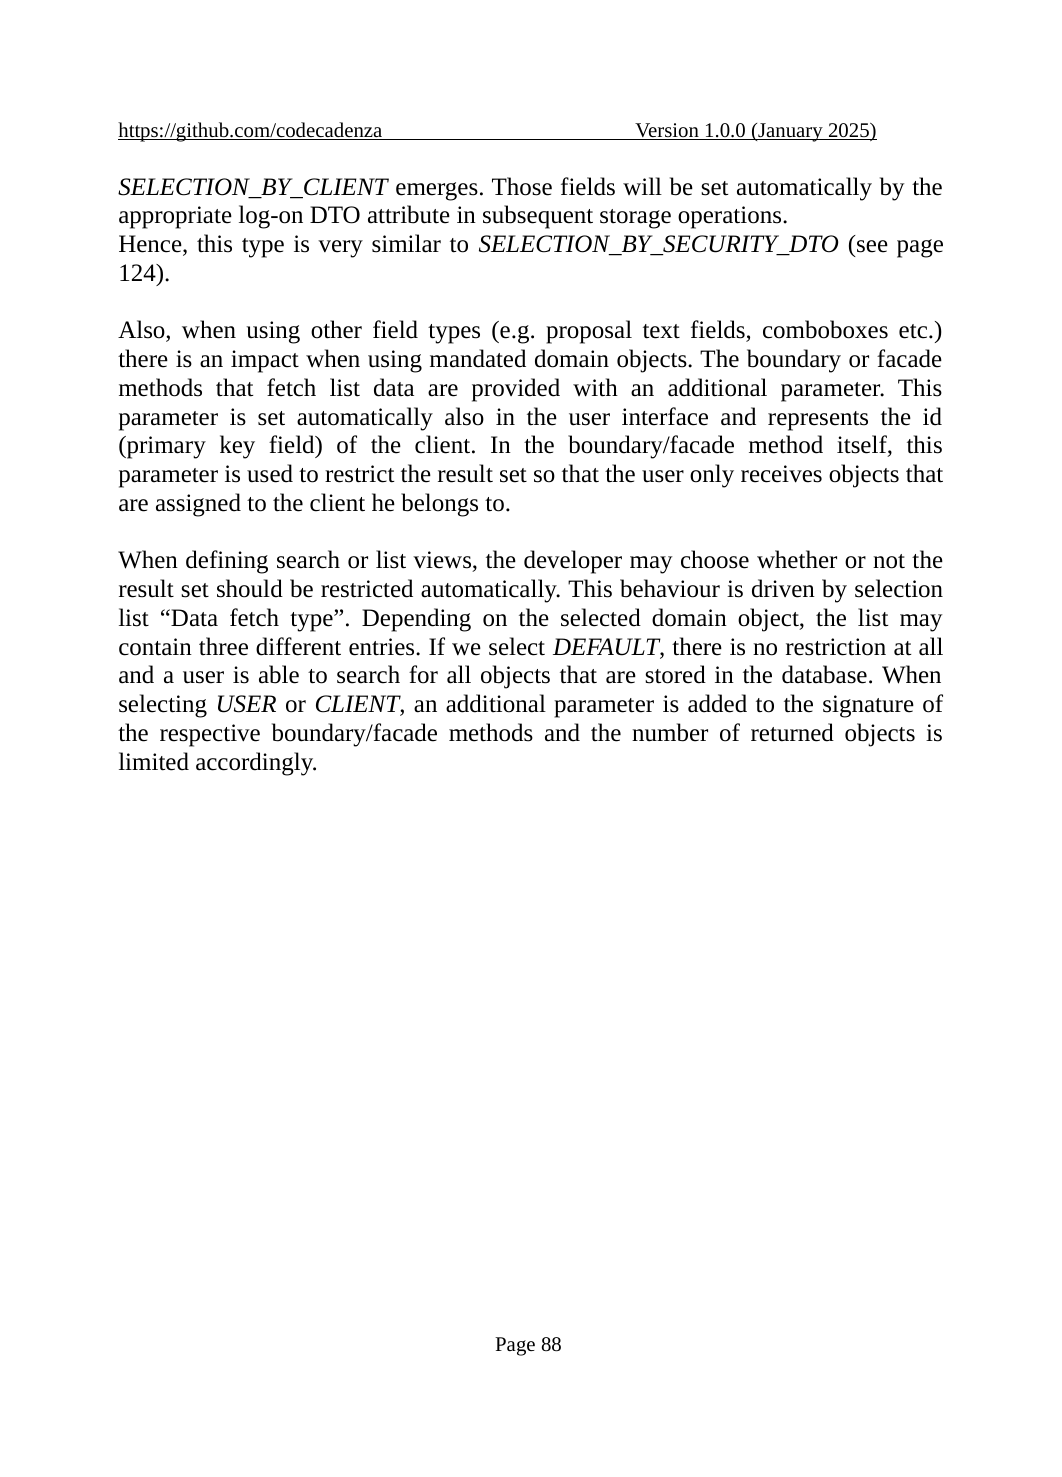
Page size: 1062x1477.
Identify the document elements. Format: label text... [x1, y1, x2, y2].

text SELECTION_BY_CLIENT emerges. Those fields will be set automatically by the appropriate log-on DTO attribute in subsequent storage operations. [118, 172, 944, 229]
text Also, when using other field types (e.g. proposal text fields, comboboxes etc.) there is an impact when using mandated domain objects. The boundary or facade methods that fetch list data are provided with an additional parameter. This parameter is set automatically also in the user interface and represents the id (primary key field) of the client. In the boundary/facade method itself, this parameter is used to restrict the result set so that the user only receives objects that are assigned to the client he belongs to. [118, 315, 944, 517]
text When defining search or list views, the developer may choose whether or not the result set should be restricted automatically. This behaviour is driven by selection list “Data fetch type”. Depending on the selected domain object, the list may contain three different entries. If we select DEFAULT, there is no restriction at all and a user is able to search for all objects that are stored in the database. When selecting USER or CLIENT, an additional parameter is added to the signature of the respective boundary/facade methods and the number of returned objects is limited accordingly. [118, 545, 944, 775]
text Hence, this type is very similar to SELECTION_BY_SECURITY_DTO (see page 124). [118, 229, 944, 287]
